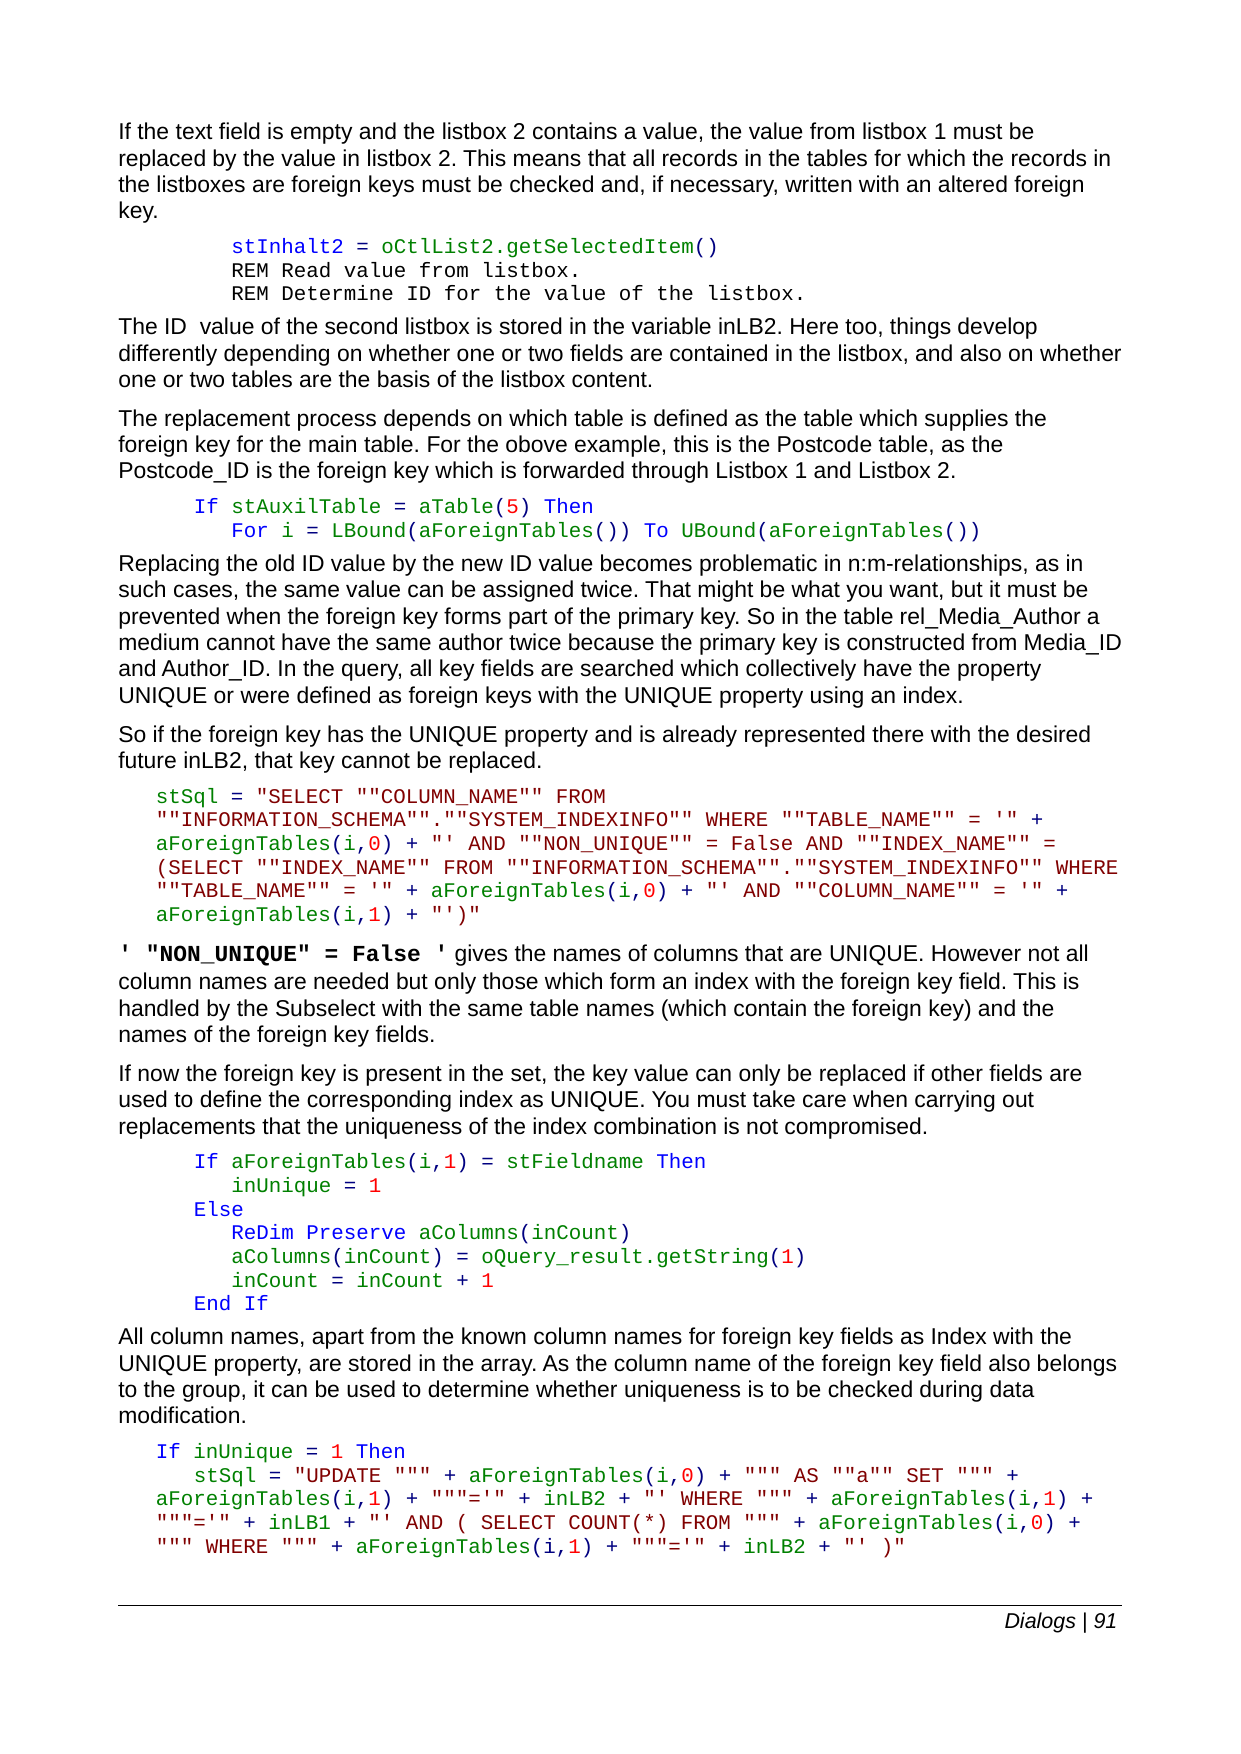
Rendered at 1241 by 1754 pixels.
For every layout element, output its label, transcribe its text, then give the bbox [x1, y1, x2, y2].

text If the text field is empty and the listbox 2 contains a value, the value from listbox 1 must be replaced by the value in listbox 2. This means that all records in the tables for which the records in the listboxes are foreign keys must be checked and, if necessary, written with an altered foreign key. [118, 118, 1122, 223]
text So if the foreign key has the UNIQUE property and is already represented there with the desired future inLB2, that key cannot be replaced. [118, 721, 1122, 773]
text REM Read value from listbox. [156, 260, 1122, 283]
text For i = LBound(aForeignTables()) To UBound(aForeignTables()) [156, 520, 1122, 544]
text inCount = inCount + 1 [156, 1270, 1122, 1293]
text The replacement process depends on which table is defined as the table which supplies the foreign key for the main table. For the obove example, this is the Postcode table, as the Postcode_ID is the foreign key which is forwarded through Listbox 1 and Listbox 2. [118, 405, 1122, 484]
text inUnique = 1 [156, 1175, 1122, 1199]
text All column names, apart from the known column names for foreign key fields as Index with the UNIQUE property, are stored in the array. As the column name of the foreign key field also belongs to the group, it can be used to determine whether uniqueness is to be checked during data modification. [118, 1323, 1122, 1429]
text If stAuxilTable = aTable(5) Then [156, 496, 1122, 520]
text If inUnique = 1 Then [156, 1441, 1122, 1465]
text stSql = "UPDATE """ + aForeignTables(i,0) + """ AS ""a"" SET """ + aForeignTables(i,1) + """='" + inLB2 + "' WHERE """ + aForeignTables(i,1) + """='" + inLB1 + "' AND ( SELECT COUNT(*) FROM """ + aForeignTables(i,0) + """ WHERE """ + aForeignTables(i,1) + """='" + inLB2 + "' )" [156, 1465, 1122, 1559]
text End If [156, 1293, 1122, 1317]
text Else [156, 1199, 1122, 1222]
text aColumns(inCount) = oQuery_result.getString(1) [156, 1246, 1122, 1270]
text If now the foreign key is present in the set, the key value can only be replaced if other fields are used to define the corresponding index as UNIQUE. You must take care when carrying out replacements that the uniqueness of the index combination is not compromised. [118, 1060, 1122, 1139]
text stSql = "SELECT ""COLUMN_NAME"" FROM ""INFORMATION_SCHEMA"".""SYSTEM_INDEXINFO"" WHERE ""TABLE_NAME"" = '" + aForeignTables(i,0) + "' AND ""NON_UNIQUE"" = False AND ""INDEX_NAME"" = (SELECT ""INDEX_NAME"" FROM ""INFORMATION_SCHEMA"".""SYSTEM_INDEXINFO"" WHERE ""TABLE_NAME"" = '" + aForeignTables(i,0) + "' AND ""COLUMN_NAME"" = '" + aForeignTables(i,1) + "')" [156, 786, 1122, 928]
text ReDim Preserve aColumns(inCount) [156, 1222, 1122, 1246]
text stInhalt2 = oCtlList2.getSelectedItem() [156, 236, 1122, 260]
text Replacing the old ID value by the new ID value becomes problematic in n:m-relationships, as in such cases, the same value can be assigned twice. That might be what you want, but it must be prevented when the foreign key forms part of the primary key. So in the table rel_Media_Author a medium cannot have the same author twice because the primary key is constructed from Media_ID and Author_ID. In the query, all key fields are searched which collectively have the property UNIQUE or were defined as foreign keys with the UNIQUE property using an index. [118, 550, 1122, 708]
text The ID value of the second listbox is stored in the variable inLB2. Here too, things develop differently depending on whether one or two fields are contained in the listbox, and also on whether one or two tables are the basis of the listbox content. [118, 313, 1122, 392]
text REM Determine ID for the value of the listbox. [156, 283, 1122, 307]
text ' "NON_UNIQUE" = False ' gives the names of columns that are UNIQUE. However not all column names are needed but only those which form an index with the foreign key field. This is handled by the Subselect with the same table names (which contain the foreign key) and the names of the foreign key fields. [118, 940, 1122, 1047]
text If aForeignTables(i,1) = stFieldname Then [156, 1151, 1122, 1175]
